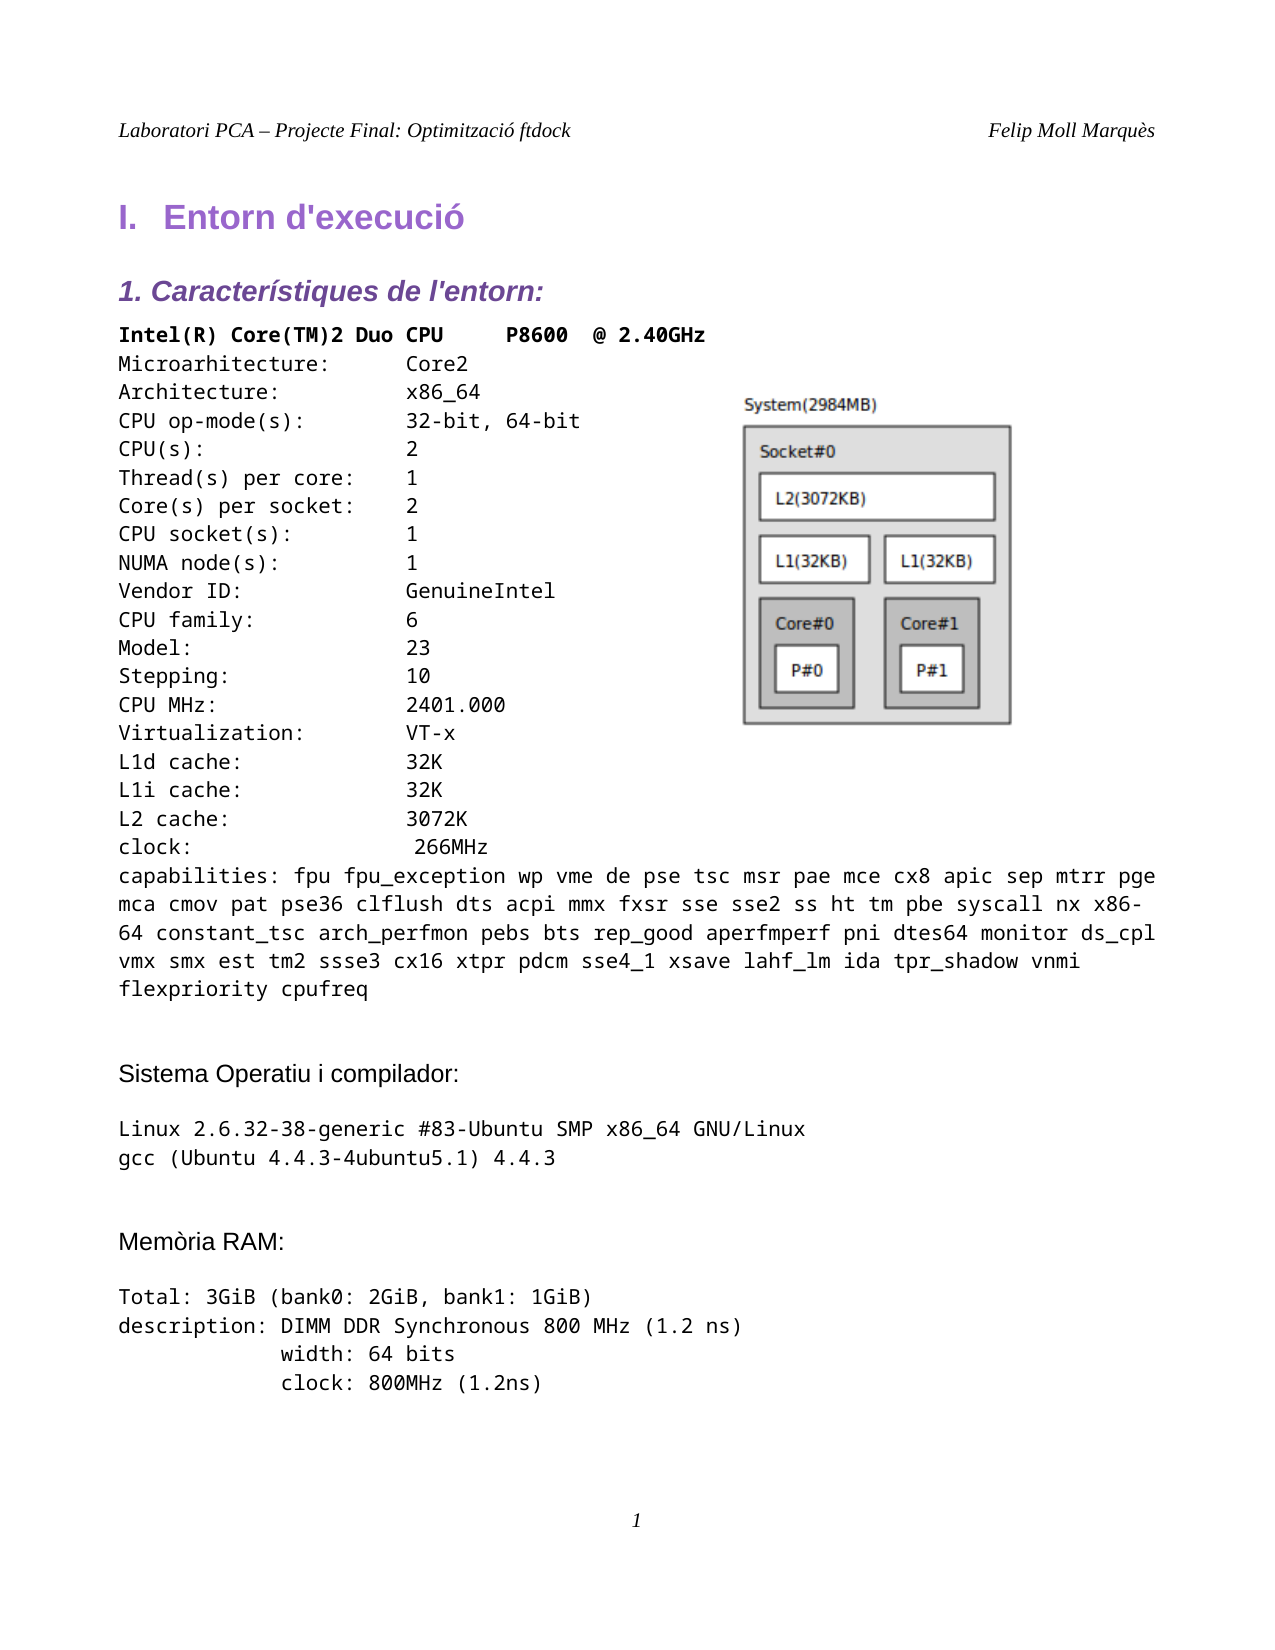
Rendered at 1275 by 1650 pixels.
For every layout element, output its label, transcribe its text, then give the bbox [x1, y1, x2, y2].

text [1023, 406, 1157, 434]
text L1i cache: 32K [118, 775, 1157, 804]
text Sistema Operatiu i compilador: [118, 1058, 1157, 1087]
text [1023, 491, 1157, 519]
text width: 64 bits [118, 1339, 1157, 1368]
text Memòria RAM: [118, 1227, 1157, 1255]
text Virtualization: VT-x [118, 718, 1157, 747]
text Stepping: 10 [118, 662, 732, 690]
text Model: 23 [118, 633, 732, 662]
text Total: 3GiB (bank0: 2GiB, bank1: 1GiB) [118, 1282, 1157, 1311]
text capabilities: fpu fpu_exception wp vme de pse tsc msr pae mce cx8 apic sep mtrr pge mca cmov pat pse36 clflush dts acpi mmx fxsr sse sse2 ss ht tm pbe syscall nx x86-64 constant_tsc arch_perfmon pebs bts rep_good aperfmperf pni dtes64 monitor ds_cpl vmx smx est tm2 ssse3 cx16 xtpr pdcm sse4_1 xsave lahf_lm ida tpr_shadow vnmi flexpriority cpufreq [118, 861, 1157, 1003]
text Architecture: x86_64 [118, 377, 1157, 406]
picture [732, 387, 1023, 730]
text Vendor ID: GenuineIntel [118, 576, 732, 605]
text [1023, 605, 1157, 633]
text [1023, 633, 1157, 662]
text CPU family: 6 [118, 605, 732, 633]
text Thread(s) per core: 1 [118, 463, 732, 491]
text NUMA node(s): 1 [118, 548, 732, 576]
text [1023, 548, 1157, 576]
text clock: 266MHz [118, 832, 1157, 861]
text CPU MHz: 2401.000 [118, 690, 732, 718]
subtitle Entorn d'execució [118, 197, 1157, 237]
text Core(s) per socket: 2 [118, 491, 732, 519]
text description: DIMM DDR Synchronous 800 MHz (1.2 ns) [118, 1311, 1157, 1339]
text [1023, 519, 1157, 548]
subtitle Característiques de l'entorn: [118, 274, 1157, 308]
text Linux 2.6.32-38-generic #83-Ubuntu SMP x86_64 GNU/Linux [118, 1114, 1157, 1143]
text [1023, 463, 1157, 491]
text Intel(R) Core(TM)2 Duo CPU P8600 @ 2.40GHz [118, 320, 1157, 349]
text L2 cache: 3072K [118, 804, 1157, 832]
text [1023, 576, 1157, 605]
text [1023, 690, 1157, 718]
text gcc (Ubuntu 4.4.3-4ubuntu5.1) 4.4.3 [118, 1143, 1157, 1171]
text CPU socket(s): 1 [118, 519, 732, 548]
text CPU op-mode(s): 32-bit, 64-bit [118, 406, 732, 434]
text [1023, 662, 1157, 690]
text Microarhitecture: Core2 [118, 349, 1157, 377]
text clock: 800MHz (1.2ns) [118, 1368, 1157, 1396]
text CPU(s): 2 [118, 434, 732, 463]
text L1d cache: 32K [118, 747, 1157, 775]
text [1023, 434, 1157, 463]
